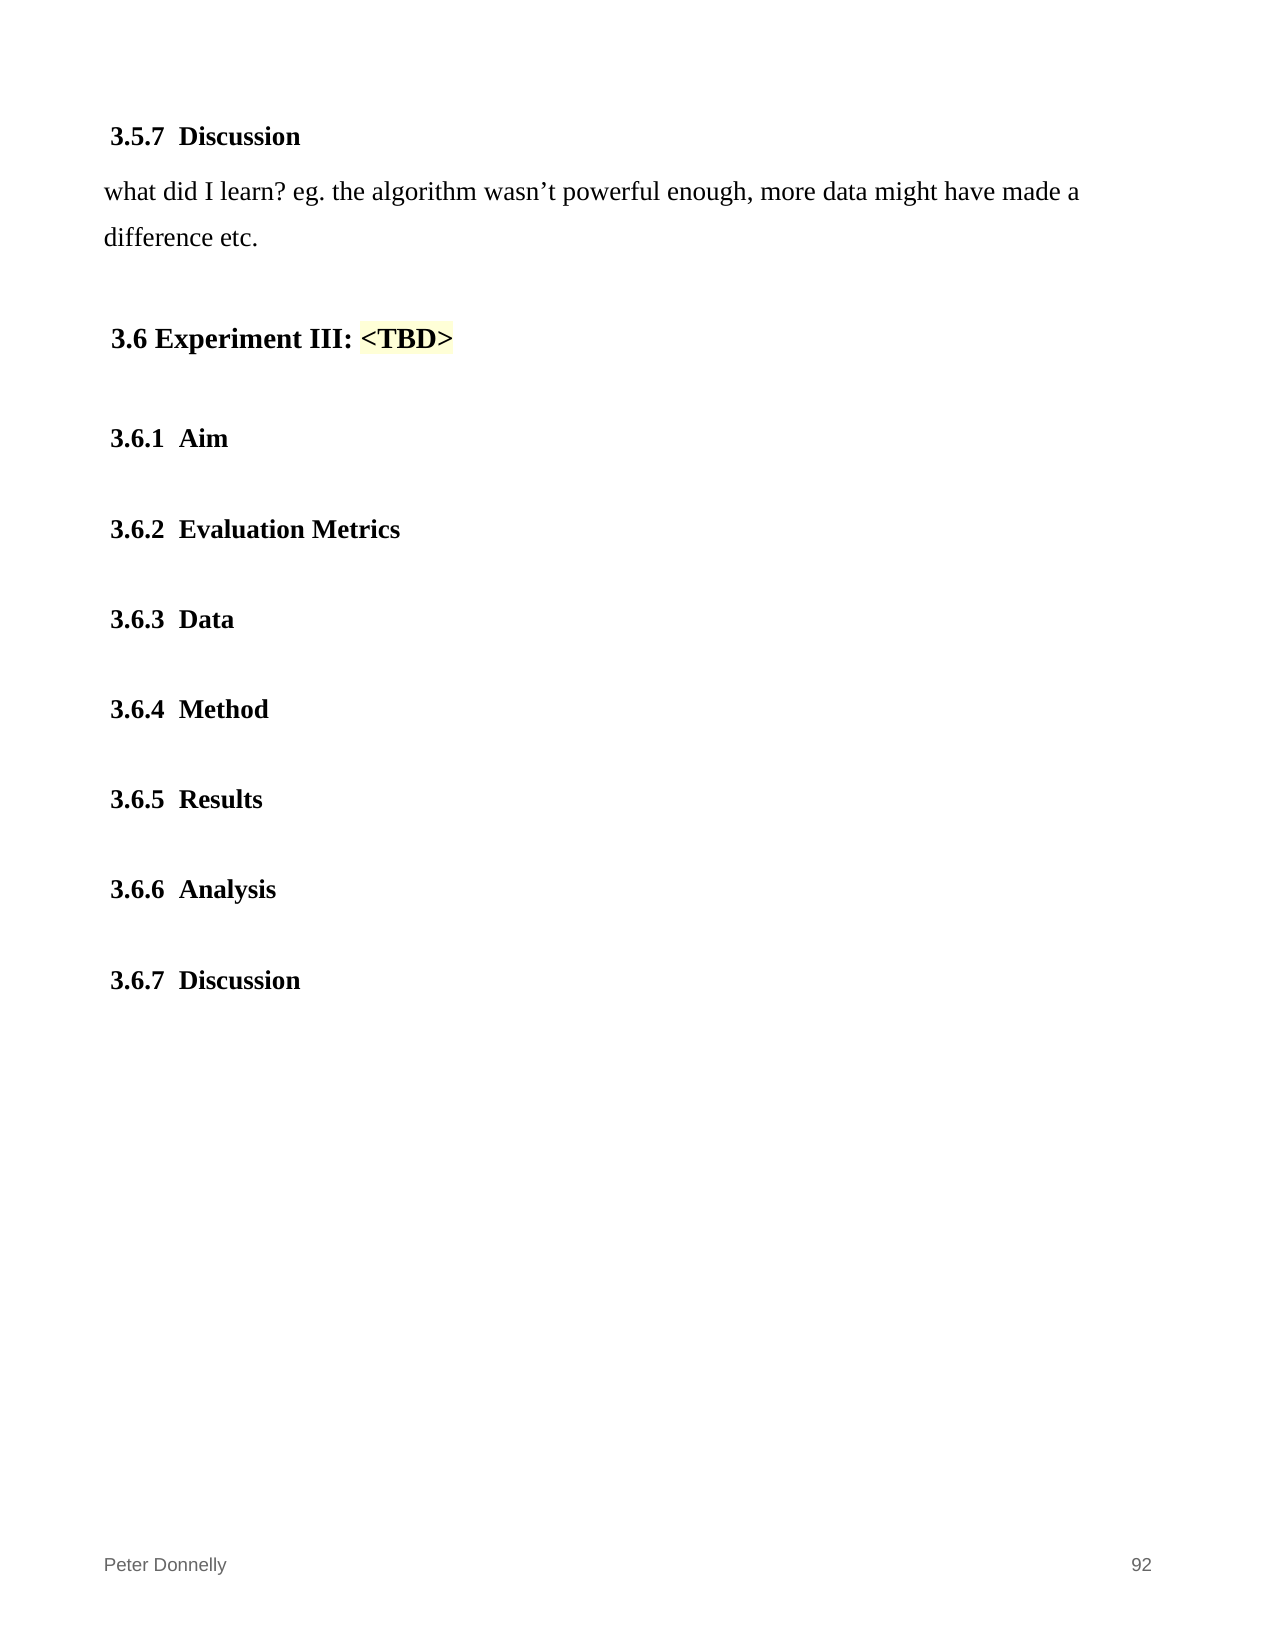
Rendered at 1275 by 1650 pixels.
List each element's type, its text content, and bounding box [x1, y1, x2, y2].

text what did I learn? eg. the algorithm wasn’t powerful enough, more data might have made a difference etc. [103, 174, 1181, 252]
subtitle Discussion [103, 964, 1181, 995]
subtitle Evaluation Metrics [103, 513, 1181, 544]
subtitle Experiment III: <TBD> [103, 321, 1181, 354]
subtitle Analysis [103, 873, 1181, 905]
subtitle Aim [103, 422, 1181, 454]
subtitle Method [103, 693, 1181, 724]
subtitle Discussion [103, 120, 1181, 151]
subtitle Data [103, 603, 1181, 634]
subtitle Results [103, 783, 1181, 814]
